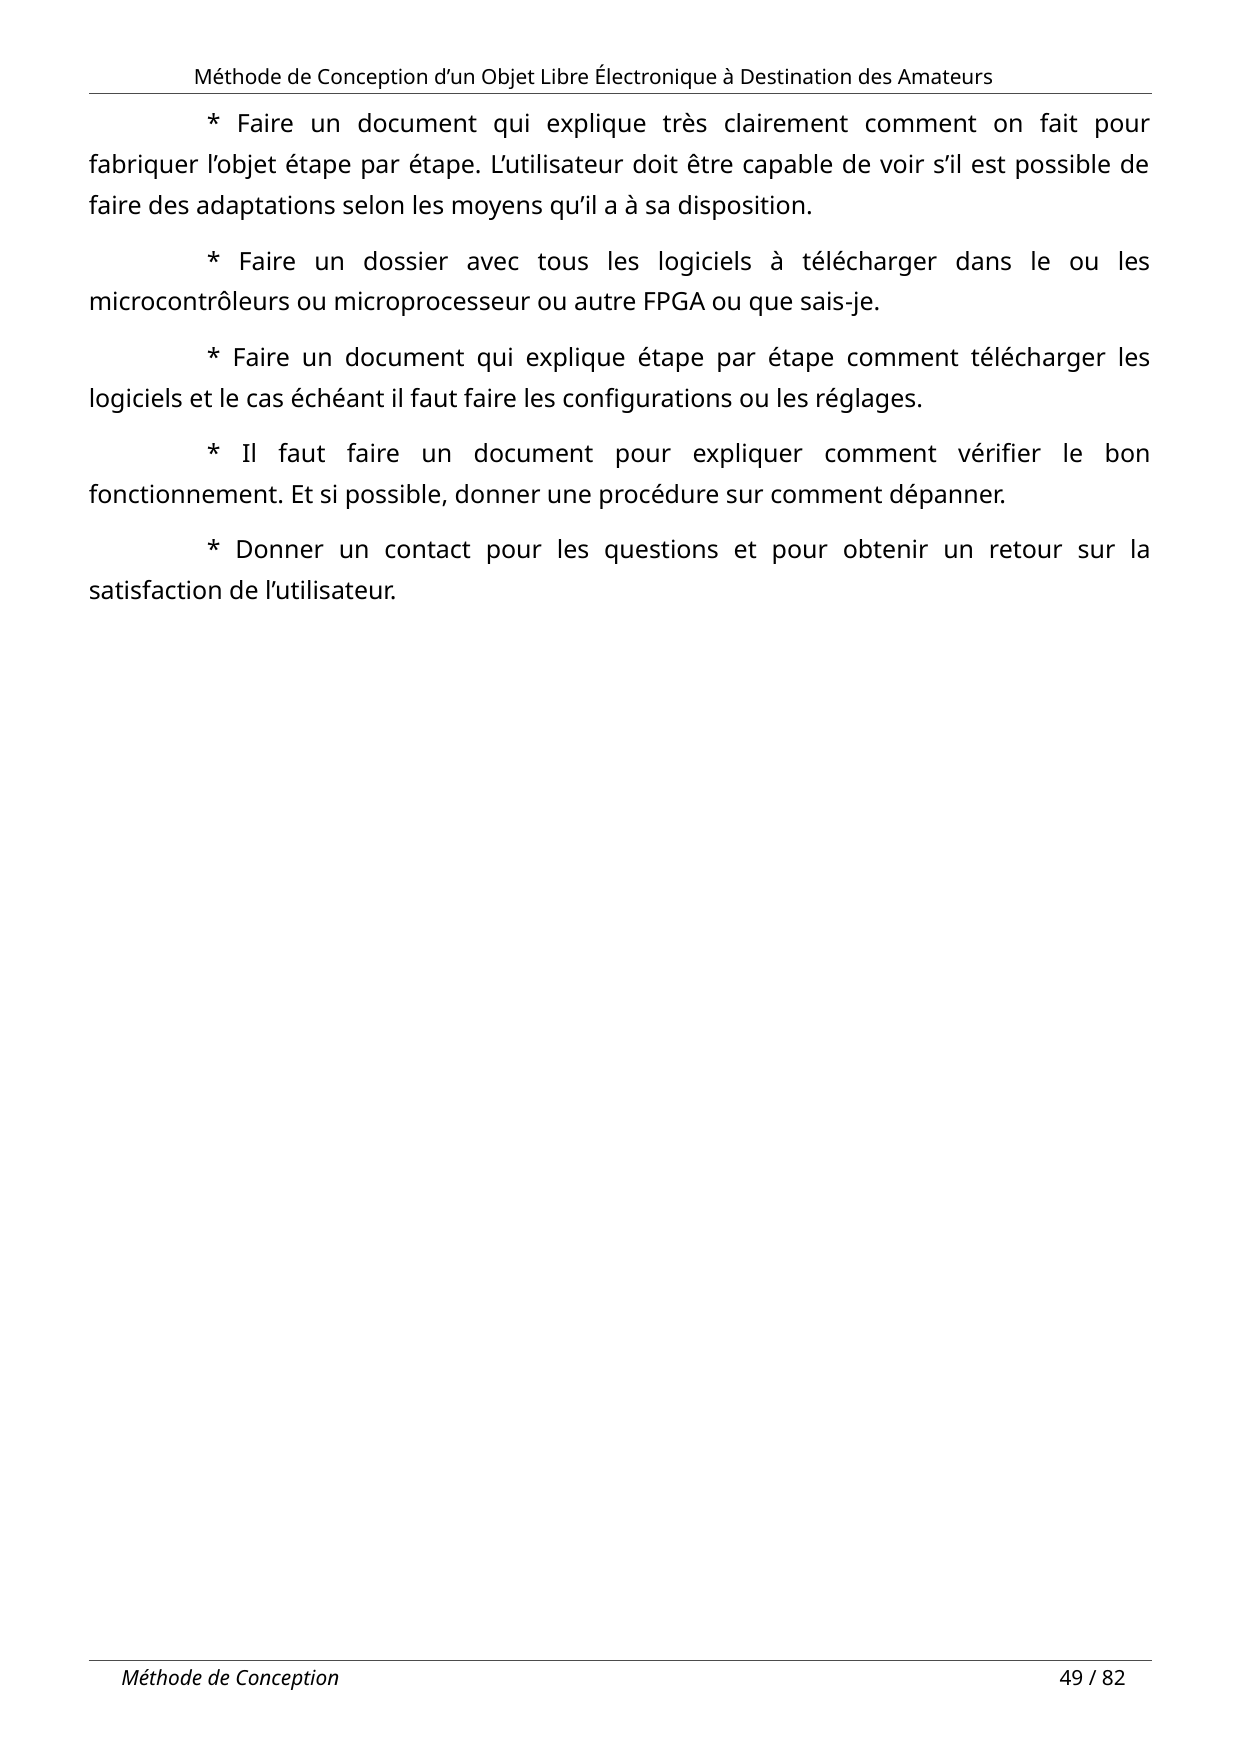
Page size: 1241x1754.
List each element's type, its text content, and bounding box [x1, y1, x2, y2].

text * Faire un dossier avec tous les logiciels à télécharger dans le ou les microcontrôleurs ou microprocesseur ou autre FPGA ou que sais‑je. [88, 243, 1152, 318]
text * Il faut faire un document pour expliquer comment vérifier le bon fonctionnement. Et si possible, donner une procédure sur comment dépanner. [88, 436, 1152, 511]
text * Donner un contact pour les questions et pour obtenir un retour sur la satisfaction de l’utilisateur. [88, 532, 1152, 607]
text * Faire un document qui explique étape par étape comment télécharger les logiciels et le cas échéant il faut faire les configurations ou les réglages. [88, 339, 1152, 414]
text * Faire un document qui explique très clairement comment on fait pour fabriquer l’objet étape par étape. L’utilisateur doit être capable de voir s’il est possible de faire des adaptations selon les moyens qu’il a à sa disposition. [88, 106, 1152, 222]
